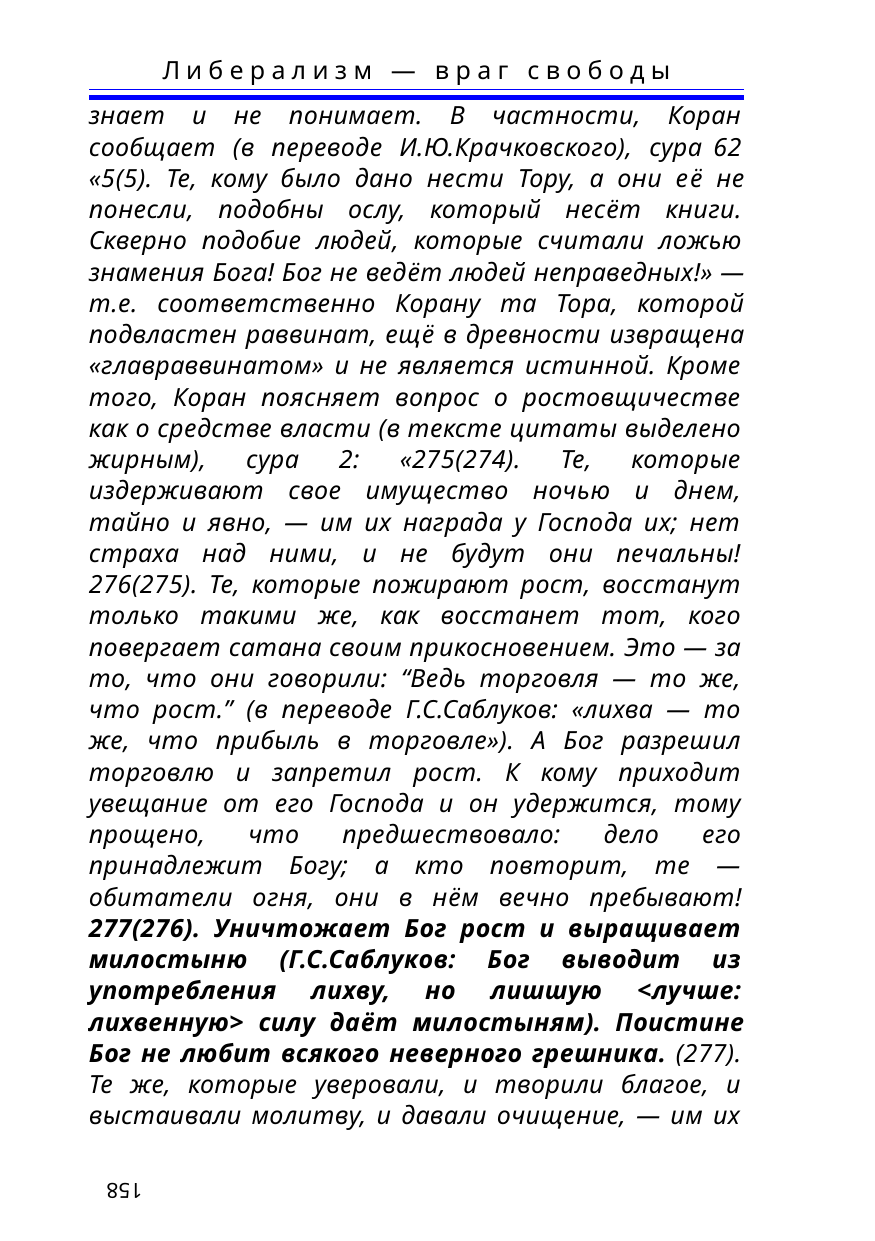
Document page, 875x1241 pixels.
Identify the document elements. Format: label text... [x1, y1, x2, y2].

text знает и не понимает. В частности, Коран сообщает (в переводе И.Ю.Крачковского), сура 62 «5(5). Те, кому было дано нести Тору, а они её не понесли, подобны ослу, который несёт книги. Скверно подобие людей, которые считали ложью знамения Бога! Бог не ведёт людей неправедных!» — т.е. соответственно Корану та Тора, которой подвластен раввинат, ещё в древности извращена «главраввинатом» и не является истинной. Кроме того, Коран поясняет вопрос о ростовщичестве как о средстве власти (в тексте цитаты выделено жирным), сура 2: «275(274). Те, которые издерживают свое имущество ночью и днем, тайно и явно, — им их награда у Господа их; нет страха над ними, и не будут они печальны! 276(275). Те, которые пожирают рост, восстанут только такими же, как восстанет тот, кого повергает сатана своим прикосновением. Это — за то, что они говорили: “Ведь торговля — то же, что рост.” (в переводе Г.С.Саблуков: «лихва — то же, что прибыль в торговле»). А Бог разрешил торговлю и запретил рост. К кому приходит увещание от его Господа и он удержится, тому прощено, что предшествовало: дело его принадлежит Богу; а кто повторит, те — обитатели огня, они в нём вечно пребывают! 277(276). Уничтожает Бог рост и выращивает милостыню (Г.С.Саблуков: Бог выводит из употребления лихву, но лишшую <лучше: лихвенную> силу даёт милостыням). Поистине Бог не любит всякого неверного грешника. (277). Те же, которые уверовали, и творили благое, и выстаивали молитву, и давали очищение, — им их [89, 100, 744, 1131]
